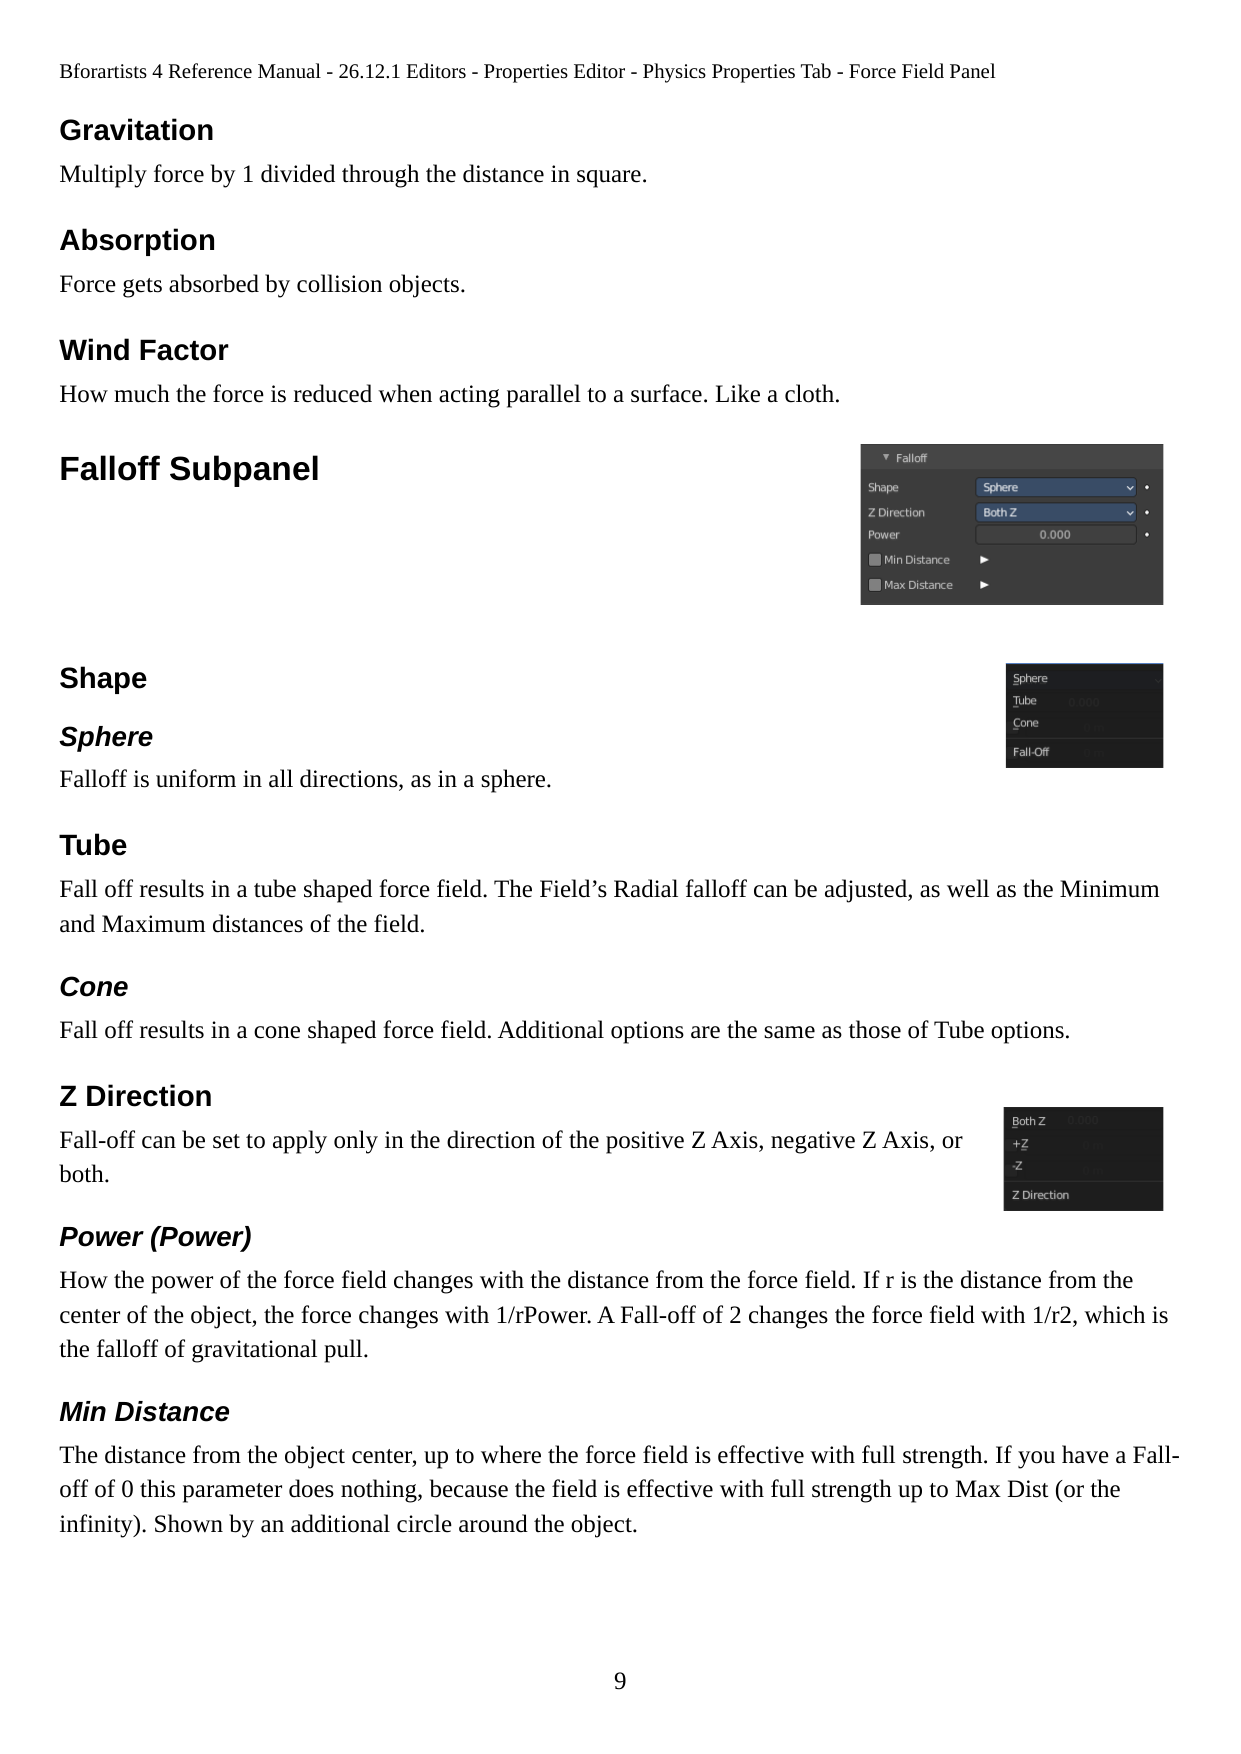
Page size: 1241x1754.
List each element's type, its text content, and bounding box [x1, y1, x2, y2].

text Fall-off can be set to apply only in the direction of the positive Z Axis, negative Z Axis, or both. [59, 1125, 1003, 1188]
subtitle Wind Factor [59, 332, 1181, 366]
text Multiply force by 1 divided through the distance in square. [59, 159, 1181, 188]
subtitle [1164, 448, 1181, 487]
subtitle Falloff Subpanel [59, 448, 860, 487]
picture [1005, 663, 1164, 768]
text Fall off results in a cone shaped force field. Additional options are the same as those of Tube options. [59, 1015, 1181, 1044]
text Fall off results in a tube shaped force field. The Field’s Radial falloff can be adjusted, as well as the Minimum and Maximum distances of the field. [59, 874, 1181, 938]
subtitle Tube [59, 828, 1181, 862]
subtitle [1164, 720, 1181, 752]
text The distance from the object center, up to where the force field is effective with full strength. If you have a Fall-off of 0 this parameter does nothing, because the field is effective with full strength up to Max Dist (or the infinity). Shown by an additional circle around the object. [59, 1440, 1181, 1538]
picture [860, 444, 1164, 605]
subtitle Z Direction [59, 1078, 1181, 1112]
subtitle Gravitation [59, 113, 1181, 146]
subtitle Absorption [59, 222, 1181, 256]
subtitle Min Distance [59, 1396, 1181, 1428]
text Falloff is uniform in all directions, as in a sphere. [59, 764, 1181, 793]
text Force gets absorbed by collision objects. [59, 269, 1181, 297]
subtitle Sphere [59, 720, 1005, 752]
subtitle Power (Power) [59, 1221, 1181, 1253]
subtitle Cone [59, 971, 1181, 1002]
text How the power of the force field changes with the distance from the force field. If r is the distance from the center of the object, the force changes with 1/rPower. A Fall-off of 2 changes the force field with 1/r2, which is the falloff of gravitational pull. [59, 1265, 1181, 1363]
picture [1003, 1107, 1164, 1211]
subtitle Shape [59, 661, 1181, 695]
text How much the force is reduced when acting parallel to a surface. Like a cloth. [59, 379, 1181, 407]
